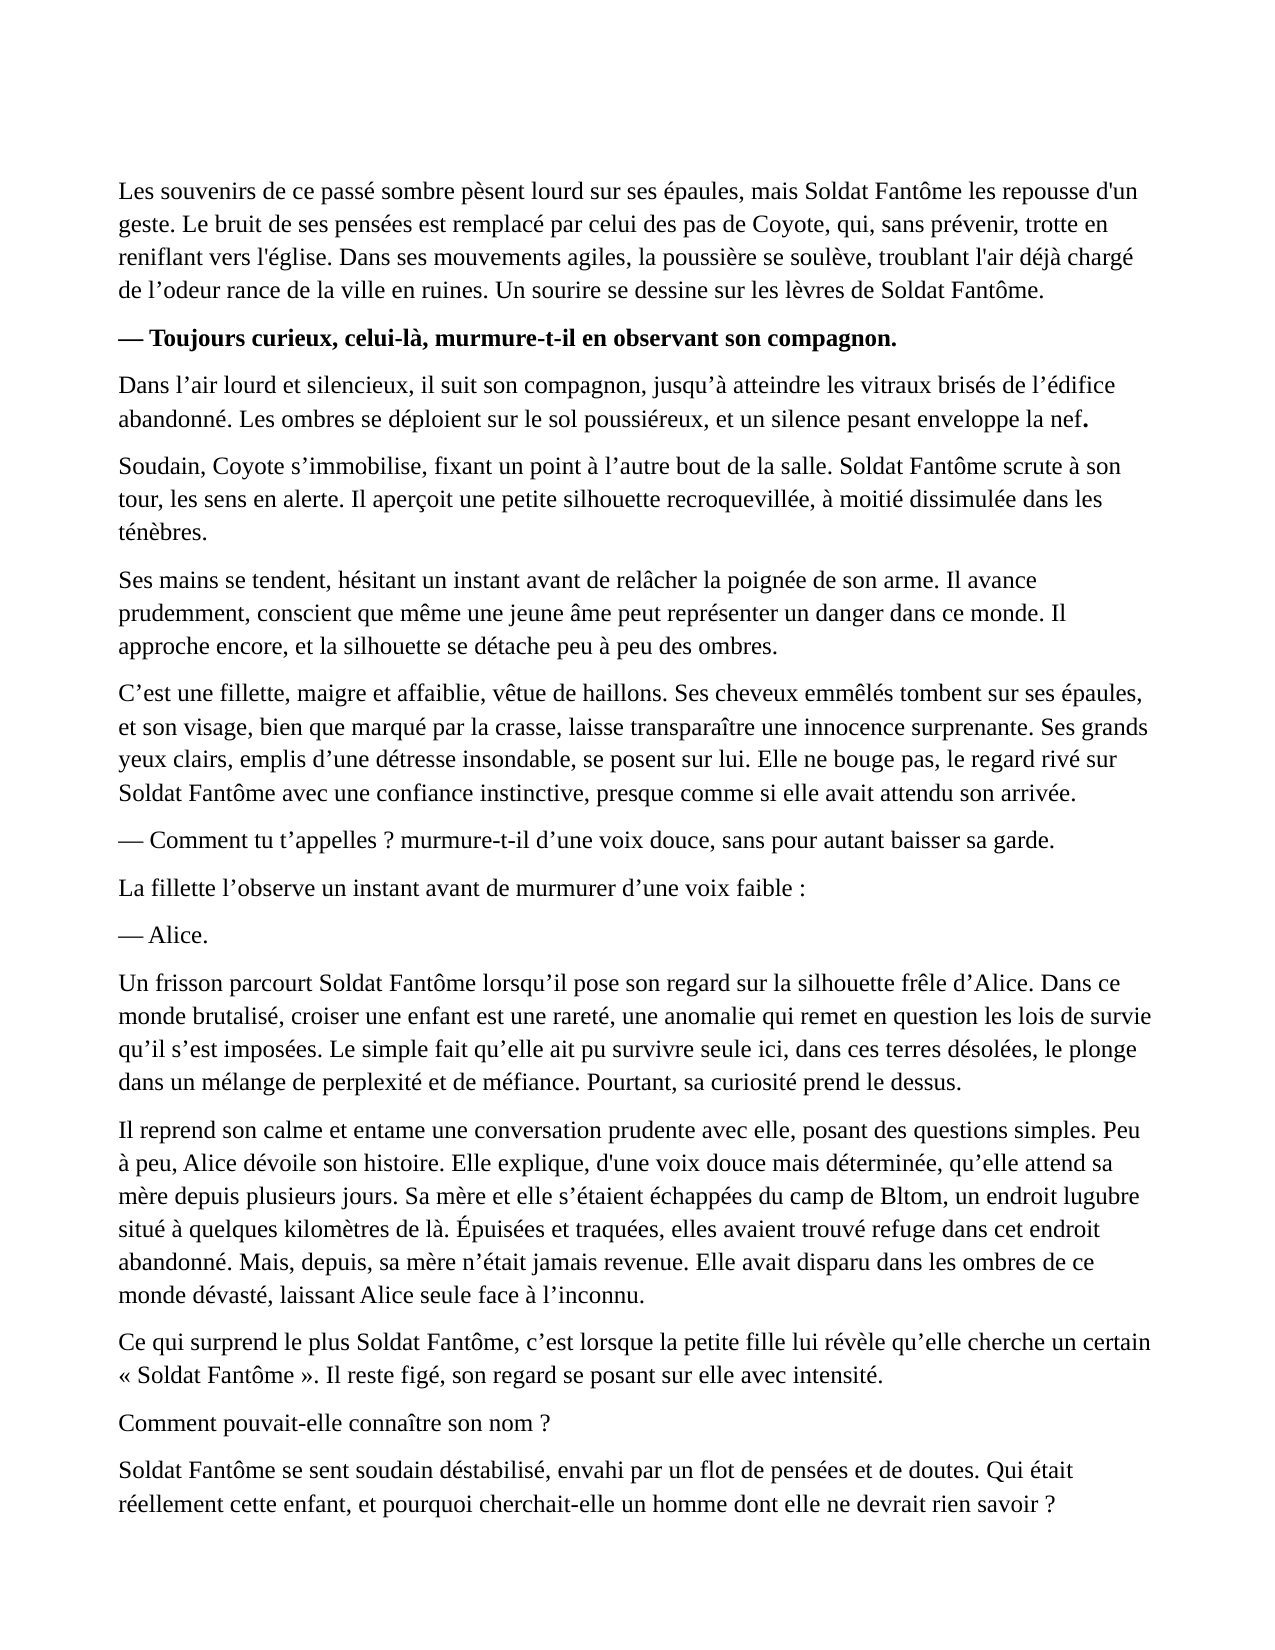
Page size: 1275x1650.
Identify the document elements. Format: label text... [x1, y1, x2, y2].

text — Comment tu t’appelles ? murmure-t-il d’une voix douce, sans pour autant baisser sa garde. [118, 825, 1157, 854]
text Ses mains se tendent, hésitant un instant avant de relâcher la poignée de son arme. Il avance prudemment, conscient que même une jeune âme peut représenter un danger dans ce monde. Il approche encore, et la silhouette se détache peu à peu des ombres. [118, 565, 1157, 660]
text — Toujours curieux, celui-là, murmure-t-il en observant son compagnon. [118, 323, 1157, 352]
text Un frisson parcourt Soldat Fantôme lorsqu’il pose son regard sur la silhouette frêle d’Alice. Dans ce monde brutalisé, croiser une enfant est une rareté, une anomalie qui remet en question les lois de survie qu’il s’est imposées. Le simple fait qu’elle ait pu survivre seule ici, dans ces terres désolées, le plonge dans un mélange de perplexité et de méfiance. Pourtant, sa curiosité prend le dessus. [118, 968, 1157, 1096]
text Soudain, Coyote s’immobilise, fixant un point à l’autre bout de la salle. Soldat Fantôme scrute à son tour, les sens en alerte. Il aperçoit une petite silhouette recroquevillée, à moitié dissimulée dans les ténèbres. [118, 451, 1157, 546]
text Ce qui surprend le plus Soldat Fantôme, c’est lorsque la petite fille lui révèle qu’elle cherche un certain « Soldat Fantôme ». Il reste figé, son regard se posant sur elle avec intensité. [118, 1327, 1157, 1389]
text C’est une fillette, maigre et affaiblie, vêtue de haillons. Ses cheveux emmêlés tombent sur ses épaules, et son visage, bien que marqué par la crasse, laisse transparaître une innocence surprenante. Ses grands yeux clairs, emplis d’une détresse insondable, se posent sur lui. Elle ne bouge pas, le regard rivé sur Soldat Fantôme avec une confiance instinctive, presque comme si elle avait attendu son arrivée. [118, 678, 1157, 806]
text — Alice. [118, 920, 1157, 949]
text Comment pouvait-elle connaître son nom ? [118, 1408, 1157, 1437]
text La fillette l’observe un instant avant de murmurer d’une voix faible : [118, 873, 1157, 902]
text Il reprend son calme et entame une conversation prudente avec elle, posant des questions simples. Peu à peu, Alice dévoile son histoire. Elle explique, d'une voix douce mais déterminée, qu’elle attend sa mère depuis plusieurs jours. Sa mère et elle s’étaient échappées du camp de Bltom, un endroit lugubre situé à quelques kilomètres de là. Épuisées et traquées, elles avaient trouvé refuge dans cet endroit abandonné. Mais, depuis, sa mère n’était jamais revenue. Elle avait disparu dans les ombres de ce monde dévasté, laissant Alice seule face à l’inconnu. [118, 1115, 1157, 1308]
text Soldat Fantôme se sent soudain déstabilisé, envahi par un flot de pensées et de doutes. Qui était réellement cette enfant, et pourquoi cherchait-elle un homme dont elle ne devrait rien savoir ? [118, 1456, 1157, 1517]
text Les souvenirs de ce passé sombre pèsent lourd sur ses épaules, mais Soldat Fantôme les repousse d'un geste. Le bruit de ses pensées est remplacé par celui des pas de Coyote, qui, sans prévenir, trotte en reniflant vers l'église. Dans ses mouvements agiles, la poussière se soulève, troublant l'air déjà chargé de l’odeur rance de la ville en ruines. Un sourire se dessine sur les lèvres de Soldat Fantôme. [118, 176, 1157, 304]
text Dans l’air lourd et silencieux, il suit son compagnon, jusqu’à atteindre les vitraux brisés de l’édifice abandonné. Les ombres se déploient sur le sol poussiéreux, et un silence pesant enveloppe la nef. [118, 371, 1157, 432]
